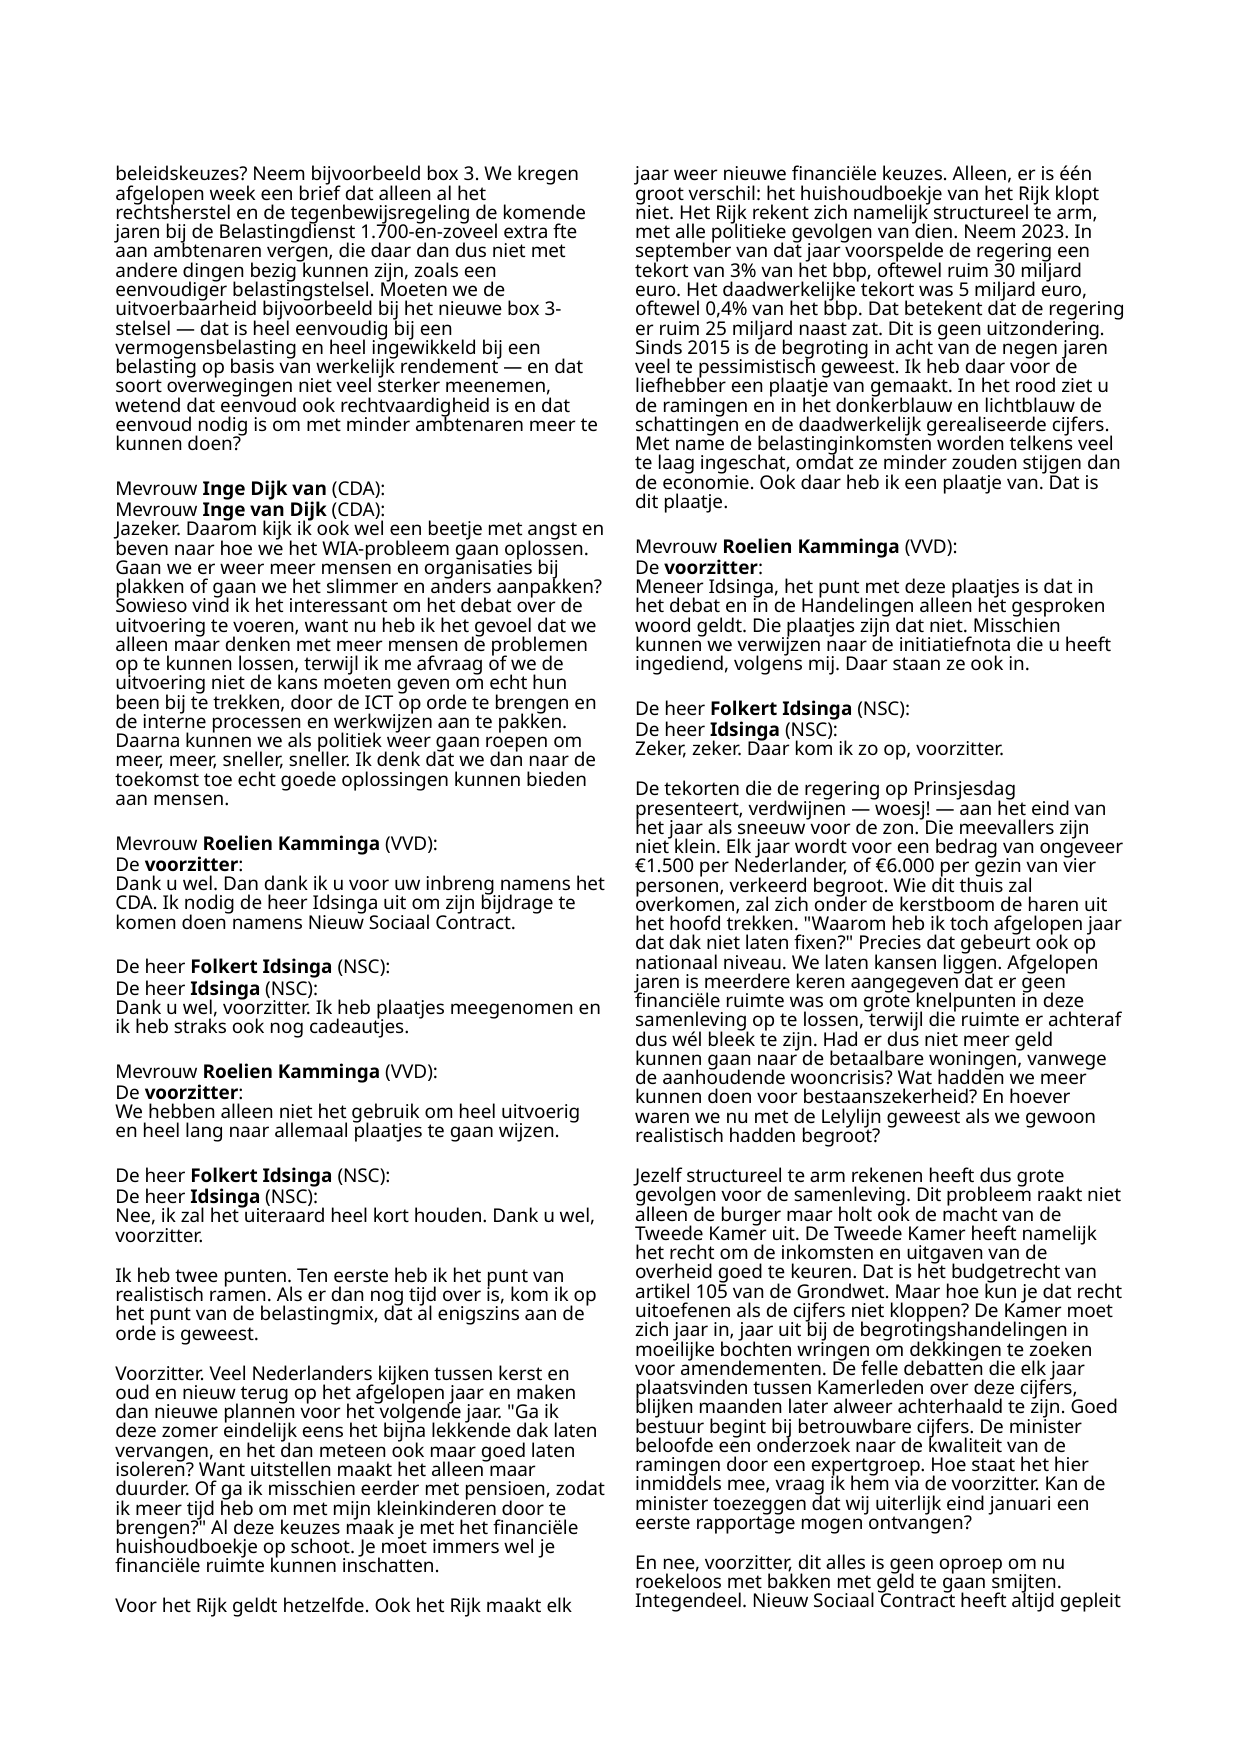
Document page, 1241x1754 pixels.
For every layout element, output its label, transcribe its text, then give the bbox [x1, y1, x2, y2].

text Nee, ik zal het uiteraard heel kort houden. Dank u wel, voorzitter. [115, 1207, 605, 1246]
text De heer Folkert Idsinga (NSC): [635, 695, 1125, 721]
text Jezelf structureel te arm rekenen heeft dus grote gevolgen voor de samenleving. Dit probleem raakt niet alleen de burger maar holt ook de macht van de Tweede Kamer uit. De Tweede Kamer heeft namelijk het recht om de inkomsten en uitgaven van de overheid goed te keuren. Dat is het budgetrecht van artikel 105 van de Grondwet. Maar hoe kun je dat recht uitoefenen als de cijfers niet kloppen? De Kamer moet zich jaar in, jaar uit bij de begrotingshandelingen in moeilijke bochten wringen om dekkingen te zoeken voor amendementen. De felle debatten die elk jaar plaatsvinden tussen Kamerleden over deze cijfers, blijken maanden later alweer achterhaald te zijn. Goed bestuur begint bij betrouwbare cijfers. De minister beloofde een onderzoek naar de kwaliteit van de ramingen door een expertgroep. Hoe staat het hier inmiddels mee, vraag ik hem via de voorzitter. Kan de minister toezeggen dat wij uiterlijk eind januari een eerste rapportage mogen ontvangen? [635, 1167, 1125, 1533]
text Jazeker. Daarom kijk ik ook wel een beetje met angst en beven naar hoe we het WIA-probleem gaan oplossen. Gaan we er weer meer mensen en organisaties bij plakken of gaan we het slimmer en anders aanpakken? Sowieso vind ik het interessant om het debat over de uitvoering te voeren, want nu heb ik het gevoel dat we alleen maar denken met meer mensen de problemen op te kunnen lossen, terwijl ik me afvraag of we de uitvoering niet de kans moeten geven om echt hun been bij te trekken, door de ICT op orde te brengen en de interne processen en werkwijzen aan te pakken. Daarna kunnen we als politiek weer gaan roepen om meer, meer, sneller, sneller. Ik denk dat we dan naar de toekomst toe echt goede oplossingen kunnen bieden aan mensen. [115, 520, 605, 809]
text Voor het Rijk geldt hetzelfde. Ook het Rijk maakt elk [115, 1597, 605, 1617]
text We hebben alleen niet het gebruik om heel uitvoerig en heel lang naar allemaal plaatjes te gaan wijzen. [115, 1103, 605, 1142]
text De heer Folkert Idsinga (NSC): [115, 954, 605, 979]
text Mevrouw Inge van Dijk (CDA): [115, 501, 605, 520]
text jaar weer nieuwe financiële keuzes. Alleen, er is één groot verschil: het huishoudboekje van het Rijk klopt niet. Het Rijk rekent zich namelijk structureel te arm, met alle politieke gevolgen van dien. Neem 2023. In september van dat jaar voorspelde de regering een tekort van 3% van het bbp, oftewel ruim 30 miljard euro. Het daadwerkelijke tekort was 5 miljard euro, oftewel 0,4% van het bbp. Dat betekent dat de regering er ruim 25 miljard naast zat. Dit is geen uitzondering. Sinds 2015 is de begroting in acht van de negen jaren veel te pessimistisch geweest. Ik heb daar voor de liefhebber een plaatje van gemaakt. In het rood ziet u de ramingen en in het donkerblauw en lichtblauw de schattingen en de daadwerkelijk gerealiseerde cijfers. Met name de belastinginkomsten worden telkens veel te laag ingeschat, omdat ze minder zouden stijgen dan de economie. Ook daar heb ik een plaatje van. Dat is dit plaatje. [635, 165, 1125, 512]
text Ik heb twee punten. Ten eerste heb ik het punt van realistisch ramen. Als er dan nog tijd over is, kom ik op het punt van de belastingmix, dat al enigszins aan de orde is geweest. [115, 1267, 605, 1344]
text De heer Folkert Idsinga (NSC): [115, 1162, 605, 1188]
text Voorzitter. Veel Nederlanders kijken tussen kerst en oud en nieuw terug op het afgelopen jaar en maken dan nieuwe plannen voor het volgende jaar. "Ga ik deze zomer eindelijk eens het bijna lekkende dak laten vervangen, en het dan meteen ook maar goed laten isoleren? Want uitstellen maakt het alleen maar duurder. Of ga ik misschien eerder met pensioen, zodat ik meer tijd heb om met mijn kleinkinderen door te brengen?" Al deze keuzes maak je met het financiële huishoudboekje op schoot. Je moet immers wel je financiële ruimte kunnen inschatten. [115, 1364, 605, 1577]
text De voorzitter: [635, 559, 1125, 578]
text Zeker, zeker. Daar kom ik zo op, voorzitter. [635, 740, 1125, 759]
text De heer Idsinga (NSC): [115, 1188, 605, 1207]
text De voorzitter: [115, 856, 605, 875]
text De voorzitter: [115, 1084, 605, 1103]
text beleidskeuzes? Neem bijvoorbeeld box 3. We kregen afgelopen week een brief dat alleen al het rechtsherstel en de tegenbewijsregeling de komende jaren bij de Belastingdienst 1.700-en-zoveel extra fte aan ambtenaren vergen, die daar dan dus niet met andere dingen bezig kunnen zijn, zoals een eenvoudiger belastingstelsel. Moeten we de uitvoerbaarheid bijvoorbeeld bij het nieuwe box 3-stelsel — dat is heel eenvoudig bij een vermogensbelasting en heel ingewikkeld bij een belasting op basis van werkelijk rendement — en dat soort overwegingen niet veel sterker meenemen, wetend dat eenvoud ook rechtvaardigheid is en dat eenvoud nodig is om met minder ambtenaren meer te kunnen doen? [115, 165, 605, 454]
text De heer Idsinga (NSC): [115, 979, 605, 999]
text Meneer Idsinga, het punt met deze plaatjes is dat in het debat en in de Handelingen alleen het gesproken woord geldt. Die plaatjes zijn dat niet. Misschien kunnen we verwijzen naar de initiatiefnota die u heeft ingediend, volgens mij. Daar staan ze ook in. [635, 578, 1125, 674]
text Mevrouw Roelien Kamminga (VVD): [115, 1058, 605, 1084]
text Dank u wel. Dan dank ik u voor uw inbreng namens het CDA. Ik nodig de heer Idsinga uit om zijn bijdrage te komen doen namens Nieuw Sociaal Contract. [115, 875, 605, 933]
text Mevrouw Inge Dijk van (CDA): [115, 475, 605, 501]
text De heer Idsinga (NSC): [635, 721, 1125, 740]
text En nee, voorzitter, dit alles is geen oproep om nu roekeloos met bakken met geld te gaan smijten. Integendeel. Nieuw Sociaal Contract heeft altijd gepleit [635, 1554, 1125, 1612]
text De tekorten die de regering op Prinsjesdag presenteert, verdwijnen — woesj! — aan het eind van het jaar als sneeuw voor de zon. Die meevallers zijn niet klein. Elk jaar wordt voor een bedrag van ongeveer €1.500 per Nederlander, of €6.000 per gezin van vier personen, verkeerd begroot. Wie dit thuis zal overkomen, zal zich onder de kerstboom de haren uit het hoofd trekken. "Waarom heb ik toch afgelopen jaar dat dak niet laten fixen?" Precies dat gebeurt ook op nationaal niveau. We laten kansen liggen. Afgelopen jaren is meerdere keren aangegeven dat er geen financiële ruimte was om grote knelpunten in deze samenleving op te lossen, terwijl die ruimte er achteraf dus wél bleek te zijn. Had er dus niet meer geld kunnen gaan naar de betaalbare woningen, vanwege de aanhoudende wooncrisis? Wat hadden we meer kunnen doen voor bestaanszekerheid? En hoever waren we nu met de Lelylijn geweest als we gewoon realistisch hadden begroot? [635, 780, 1125, 1146]
text Dank u wel, voorzitter. Ik heb plaatjes meegenomen en ik heb straks ook nog cadeautjes. [115, 999, 605, 1037]
text Mevrouw Roelien Kamminga (VVD): [115, 830, 605, 856]
text Mevrouw Roelien Kamminga (VVD): [635, 533, 1125, 559]
